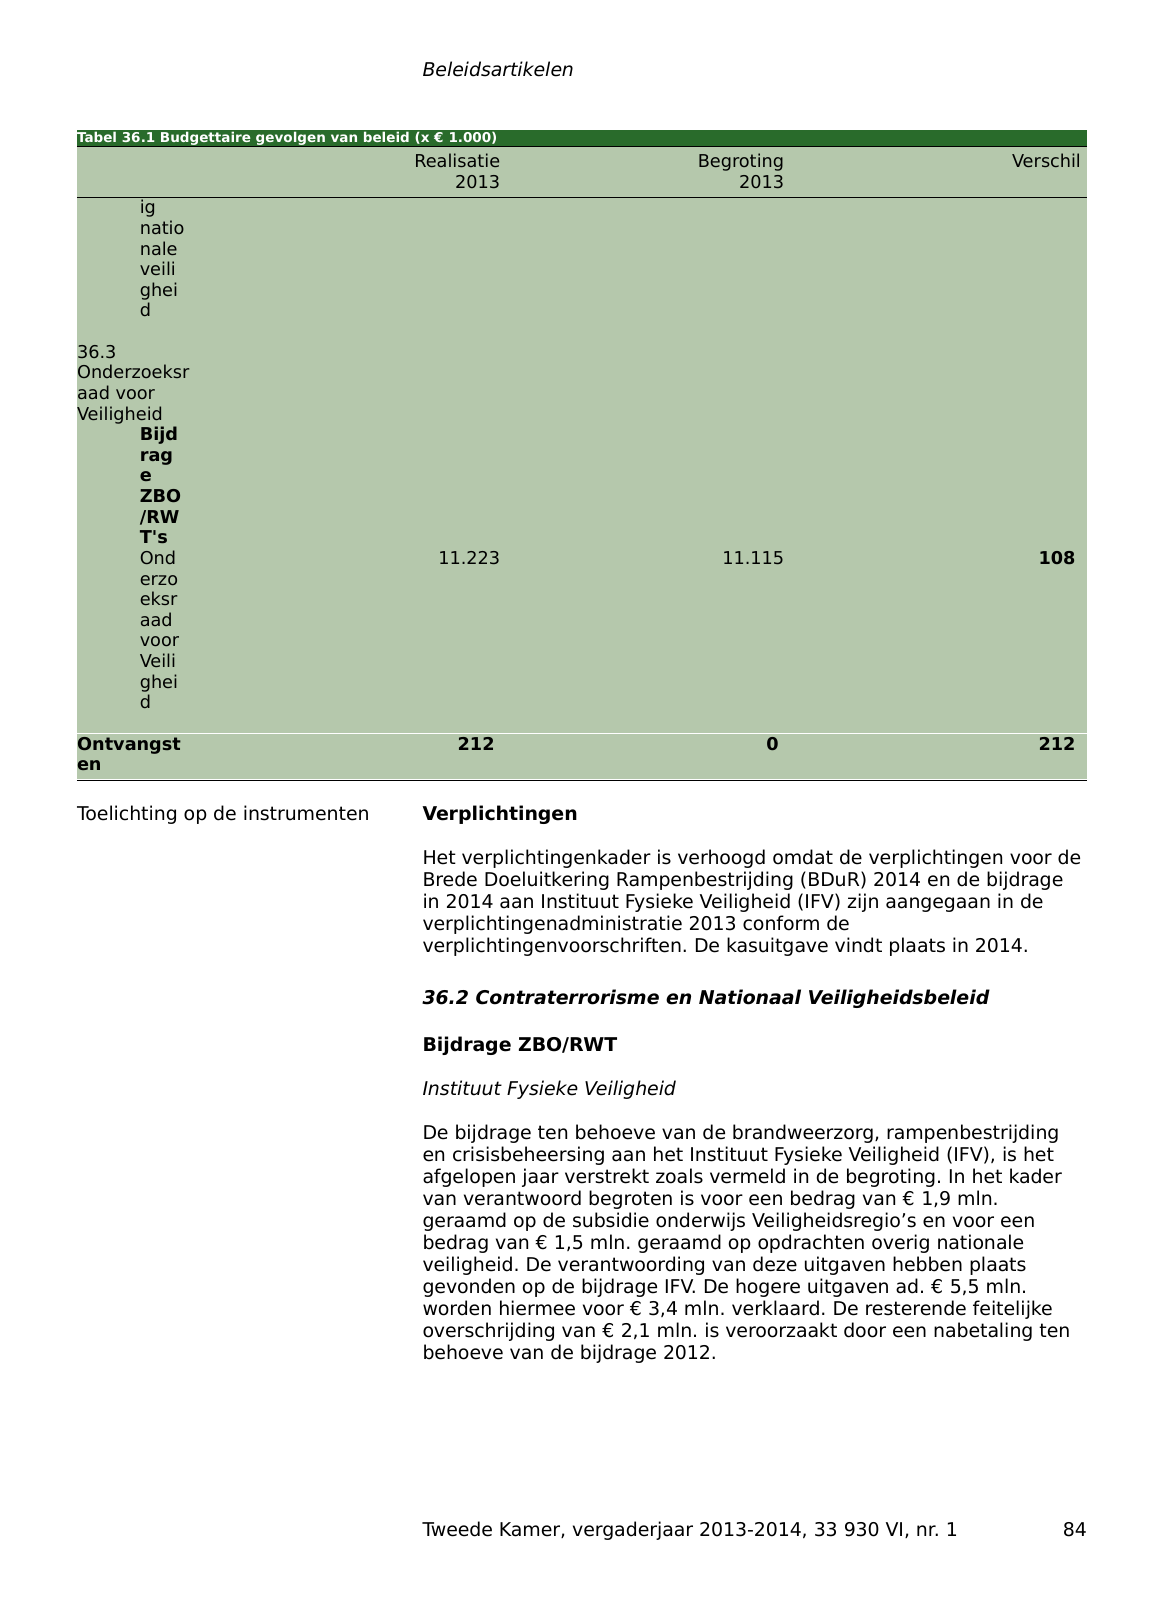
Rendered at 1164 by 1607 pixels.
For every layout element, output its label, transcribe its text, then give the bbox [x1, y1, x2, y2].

subtitle Instituut Fysieke Veiligheid [422, 1078, 1087, 1100]
table_cell [77, 198, 133, 321]
table_cell [190, 198, 506, 321]
table_cell Onderzoeksraad voor Veiligheid [134, 548, 190, 713]
table_header Tabel 36.1 Budgettaire gevolgen van beleid (x € 1.000) [77, 130, 1087, 146]
table_cell 36.3 Onderzoeksraad voor Veiligheid [77, 342, 190, 424]
table_cell [77, 147, 133, 197]
table_cell [190, 342, 506, 424]
table_cell [790, 424, 1087, 548]
table_cell ig nationale veiligheid [134, 198, 190, 321]
table_cell Ontvangsten [77, 734, 190, 779]
text Het verplichtingenkader is verhoogd omdat de verplichtingen voor de Brede Doeluitkering Rampenbestrijding (BDuR) 2014 en de bijdrage in 2014 aan Instituut Fysieke Veiligheid (IFV) zijn aangegaan in de verplichtingenadministratie 2013 conform de verplichtingenvoorschriften. De kasuitgave vindt plaats in 2014. [422, 847, 1087, 957]
table_cell [190, 424, 506, 548]
subtitle 36.2 Contraterrorisme en Nationaal Veiligheidsbeleid [422, 987, 1087, 1009]
table_cell [790, 321, 1087, 342]
table_cell [190, 321, 506, 342]
table_cell [506, 713, 790, 733]
table_cell [134, 321, 190, 342]
table_cell [77, 713, 133, 733]
table_cell [506, 321, 790, 342]
table_cell [506, 198, 790, 321]
subtitle [77, 825, 399, 833]
table_cell [190, 713, 506, 733]
table_cell [790, 342, 1087, 424]
text Toelichting op de instrumenten [77, 803, 399, 825]
table_cell Verschil [790, 147, 1087, 197]
table_cell [790, 713, 1087, 733]
text De bijdrage ten behoeve van de brandweerzorg, rampenbestrijding en crisisbeheersing aan het Instituut Fysieke Veiligheid (IFV), is het afgelopen jaar verstrekt zoals vermeld in de begroting. In het kader van verantwoord begroten is voor een bedrag van € 1,9 mln. geraamd op de subsidie onderwijs Veiligheidsregio’s en voor een bedrag van € 1,5 mln. geraamd op opdrachten overig nationale veiligheid. De verantwoording van deze uitgaven hebben plaats gevonden op de bijdrage IFV. De hogere uitgaven ad. € 5,5 mln. worden hiermee voor € 3,4 mln. verklaard. De resterende feitelijke overschrijding van € 2,1 mln. is veroorzaakt door een nabetaling ten behoeve van de bijdrage 2012. [422, 1122, 1087, 1364]
table_cell Realisatie 2013 [190, 147, 506, 197]
table_cell [77, 321, 133, 342]
subtitle Bijdrage ZBO/RWT [422, 1034, 1087, 1056]
table_cell 212 [790, 734, 1087, 779]
subtitle Verplichtingen [422, 803, 1087, 825]
table_cell Bijdrage ZBO/RWT's [134, 424, 190, 548]
table_cell 0 [506, 734, 790, 779]
table_cell [134, 713, 190, 733]
table_cell [790, 198, 1087, 321]
table_cell [506, 424, 790, 548]
table_cell 11.115 [506, 548, 790, 713]
table_cell 212 [190, 734, 506, 779]
table_cell [506, 342, 790, 424]
table_cell Begroting 2013 [506, 147, 790, 197]
table_cell [77, 548, 133, 713]
table_cell [77, 424, 133, 548]
table_cell 11.223 [190, 548, 506, 713]
table_cell 108 [790, 548, 1087, 713]
table_cell [134, 147, 190, 197]
